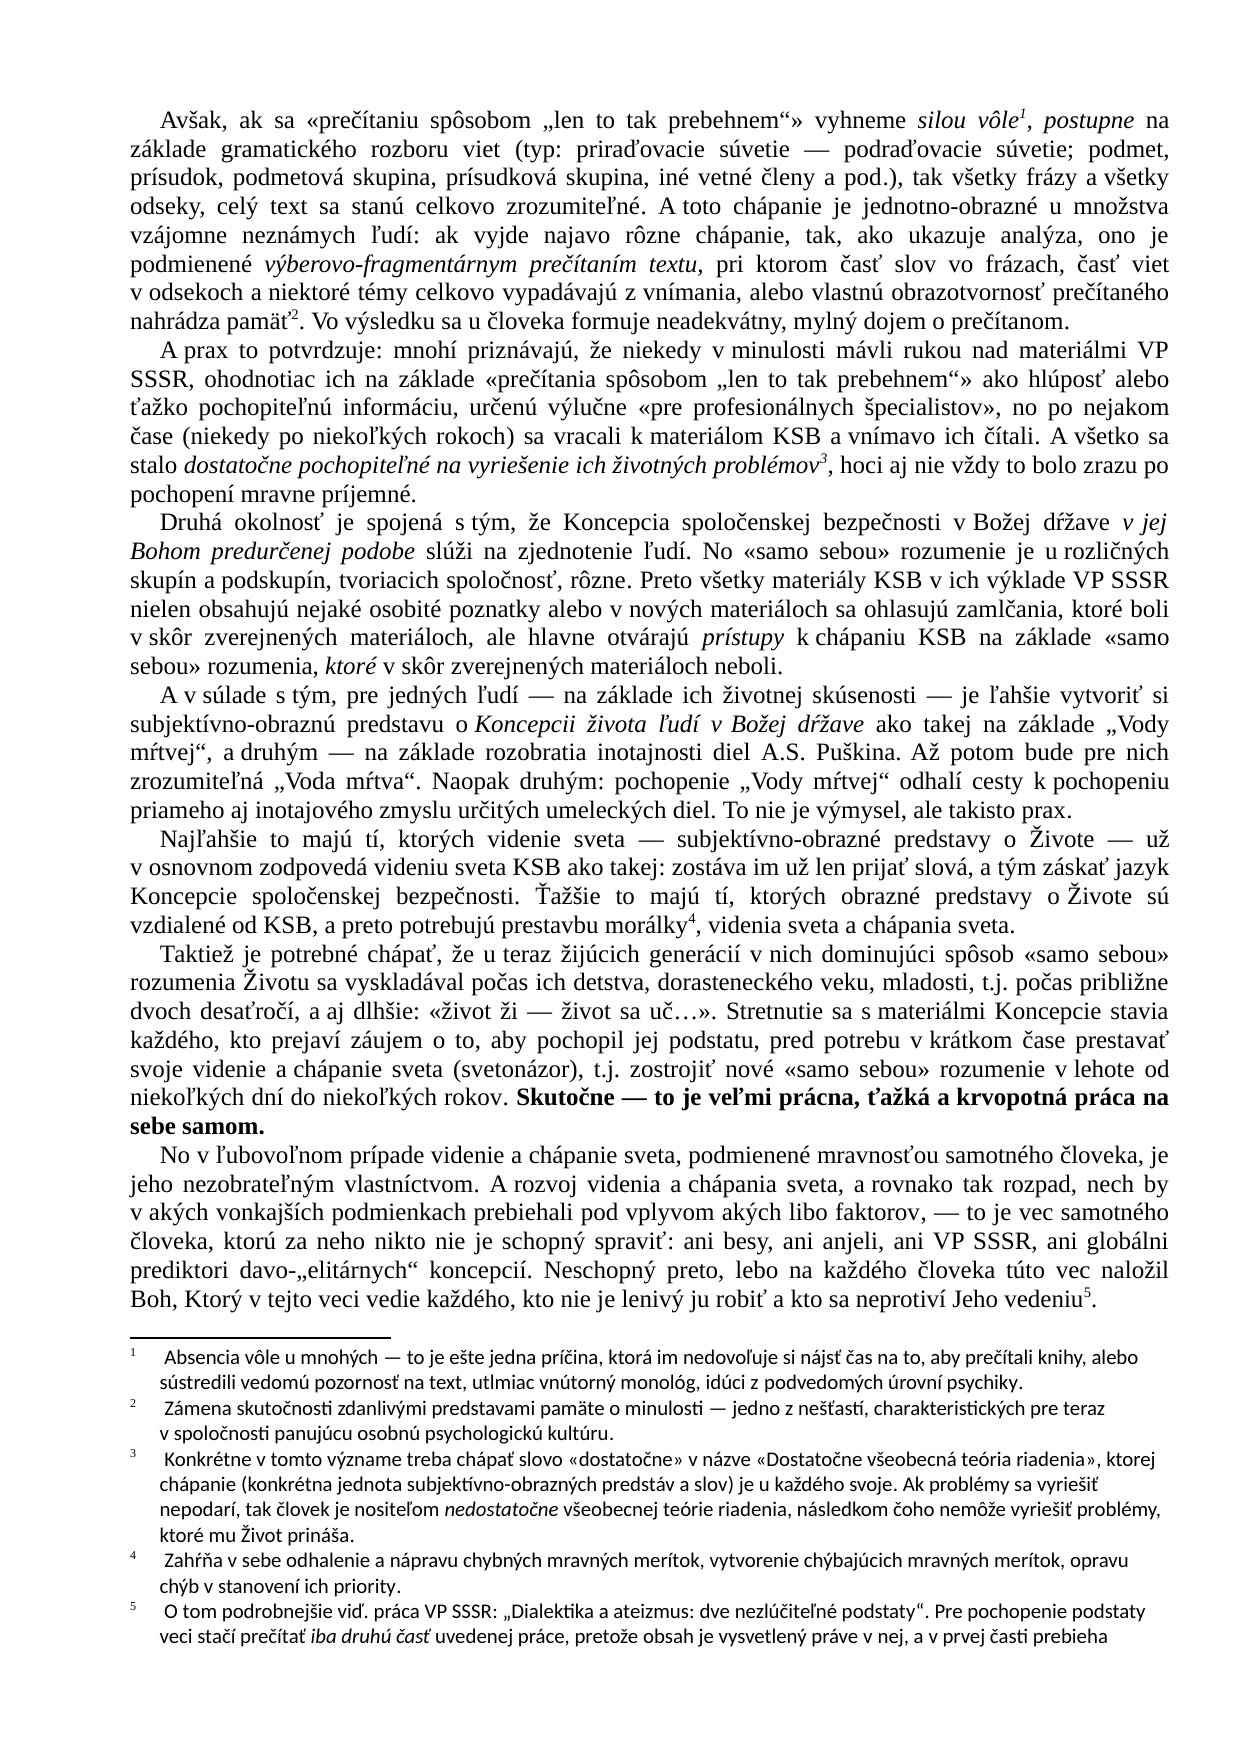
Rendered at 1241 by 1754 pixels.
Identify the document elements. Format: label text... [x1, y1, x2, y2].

text No v ľubovoľnom prípade videnie a chápanie sveta, podmienené mravnosťou samotného človeka, je jeho nezobrateľným vlastníctvom. A rozvoj videnia a chápania sveta, a rovnako tak rozpad, nech by v akých vonkajších podmienkach prebiehali pod vplyvom akých libo faktorov, — to je vec samotného človeka, ktorú za neho nikto nie je schopný spraviť: ani besy, ani anjeli, ani VP SSSR, ani globálni prediktori davo-„elitárnych“ koncepcií. Neschopný preto, lebo na každého človeka túto vec naložil Boh, Ktorý v tejto veci vedie každého, kto nie je lenivý ju robiť a kto sa neprotiví Jeho vedeniu. [130, 1140, 1169, 1312]
text Druhá okolnosť je spojená s tým, že Koncepcia spoločenskej bezpečnosti v Božej dŕžave v jej Bohom predurčenej podobe slúži na zjednotenie ľudí. No «samo sebou» rozumenie je u rozličných skupín a podskupín, tvoriacich spoločnosť, rôzne. Preto všetky materiály KSB v ich výklade VP SSSR nielen obsahujú nejaké osobité poznatky alebo v nových materiáloch sa ohlasujú zamlčania, ktoré boli v skôr zverejnených materiáloch, ale hlavne otvárajú prístupy k chápaniu KSB na základe «samo sebou» rozumenia, ktoré v skôr zverejnených materiáloch neboli. [130, 507, 1169, 680]
text О tom podrobnejšie viď. práca VP SSSR: „Dialektika a ateizmus: dve nezlúčiteľné podstaty“. Pre pochopenie podstaty veci stačí prečítať iba druhú časť uvedenej práce, pretože obsah je vysvetlený práve v nej, a v prvej časti prebieha [130, 1598, 1169, 1649]
text Konkrétne v tomto význame treba chápať slovo «dostatočne» v názve «Dostatočne všeobecná teória riadenia», ktorej chápanie (konkrétna jednota subjektívno-obrazných predstáv a slov) je u každého svoje. Ak problémy sa vyriešiť nepodarí, tak človek je nositeľom nedostatočne všeobecnej teórie riadenia, následkom čoho nemôže vyriešiť problémy, ktoré mu Život prináša. [130, 1446, 1169, 1547]
text A prax to potvrdzuje: mnohí priznávajú, že niekedy v minulosti mávli rukou nad materiálmi VP SSSR, ohodnotiac ich na základe «prečítania spôsobom „len to tak prebehnem“» ako hlúposť alebo ťažko pochopiteľnú informáciu, určenú výlučne «pre profesionálnych špecialistov», no po nejakom čase (niekedy po niekoľkých rokoch) sa vracali k materiálom KSB a vnímavo ich čítali. A všetko sa stalo dostatočne pochopiteľné na vyriešenie ich životných problémov, hoci aj nie vždy to bolo zrazu po pochopení mravne príjemné. [130, 335, 1169, 507]
text Таktiež je potrebné chápať, že u teraz žijúcich generácií v nich dominujúci spôsob «samo sebou» rozumenia Životu sa vyskladával počas ich detstva, dorasteneckého veku, mladosti, t.j. počas približne dvoch desaťročí, a aj dlhšie: «život ži — život sa uč…». Stretnutie sa s materiálmi Koncepcie stavia každého, kto prejaví záujem о to, aby pochopil jej podstatu, pred potrebu v krátkom čase prestavať svoje videnie a chápanie sveta (svetonázor), t.j. zostrojiť nové «samo sebou» rozumenie v lehote od niekoľkých dní do niekoľkých rokov. Skutočne — to je veľmi prácna, ťažká a krvopotná práca na sebe samom. [130, 939, 1169, 1140]
text Zámena skutočnosti zdanlivými predstavami pamäte o minulosti — jedno z nešťastí, charakteristických pre teraz v spoločnosti panujúcu osobnú psychologickú kultúru. [130, 1395, 1169, 1446]
text Avšak, ak sa «prečítaniu spôsobom „len to tak prebehnem“» vyhneme silou vôle, postupne na základe gramatického rozboru viet (typ: priraďovacie súvetie — podraďovacie súvetiе; podmet, prísudok, podmetová skupina, prísudková skupina, iné vetné členy a pod.), tak všetky frázy a všetky odseky, celý text sa stanú celkovo zrozumiteľné. A toto chápanie je jednotno-obrazné u množstva vzájomne neznámych ľudí: ak vyjde najavo rôzne chápanie, tak, ako ukazuje analýza, ono je podmienené výberovo-fragmentárnym prečítaním textu, pri ktorom časť slov vo frázach, časť viet v odsekoch a niektoré témy celkovo vypadávajú z vnímania, alebo vlastnú obrazotvornosť prečítaného nahrádza pamäť. Vo výsledku sa u človeka formuje neadekvátny, mylný dojem o prečítanom. [130, 105, 1169, 335]
text Najľahšie to majú tí, ktorých videnie sveta — subjektívno-obrazné predstavy o Živote — už v osnovnom zodpovedá videniu sveta KSB ako takej: zostáva im už len prijať slová, a tým záskať jazyk Koncepcie spoločenskej bezpečnosti. Ťažšie to majú tí, ktorých obrazné predstavy o Živote sú vzdialené od KSB, a preto potrebujú prestavbu morálky, videnia sveta a chápania sveta. [130, 824, 1169, 939]
text Zahŕňa v sebe odhalenie a nápravu chybných mravných merítok, vytvorenie chýbajúcich mravných merítok, opravu chýb v stanovení ich priority. [130, 1547, 1169, 1598]
text A v súlade s tým, pre jedných ľudí — na základe ich životnej skúsenosti — je ľahšie vytvoriť si subjektívno-obraznú predstavu o Koncepcii života ľudí v Božej dŕžave ako takej na základe „Vody mŕtvej“, a druhým — na základe rozobratia inotajnosti diel А.S. Puškina. Až potom bude pre nich zrozumiteľná „Voda mŕtva“. Naopak druhým: pochopenie „Vody mŕtvej“ odhalí cesty k pochopeniu priameho aj inotajového zmyslu určitých umeleckých diel. To nie je výmysel, ale takisto prax. [130, 680, 1169, 824]
text Absencia vôle u mnohých — to je ešte jedna príčina, ktorá im nedovoľuje si nájsť čas na to, aby prečítali knihy, alebo sústredili vedomú pozornosť na text, utlmiac vnútorný monológ, idúci z podvedomých úrovní psychiky. [130, 1344, 1169, 1395]
